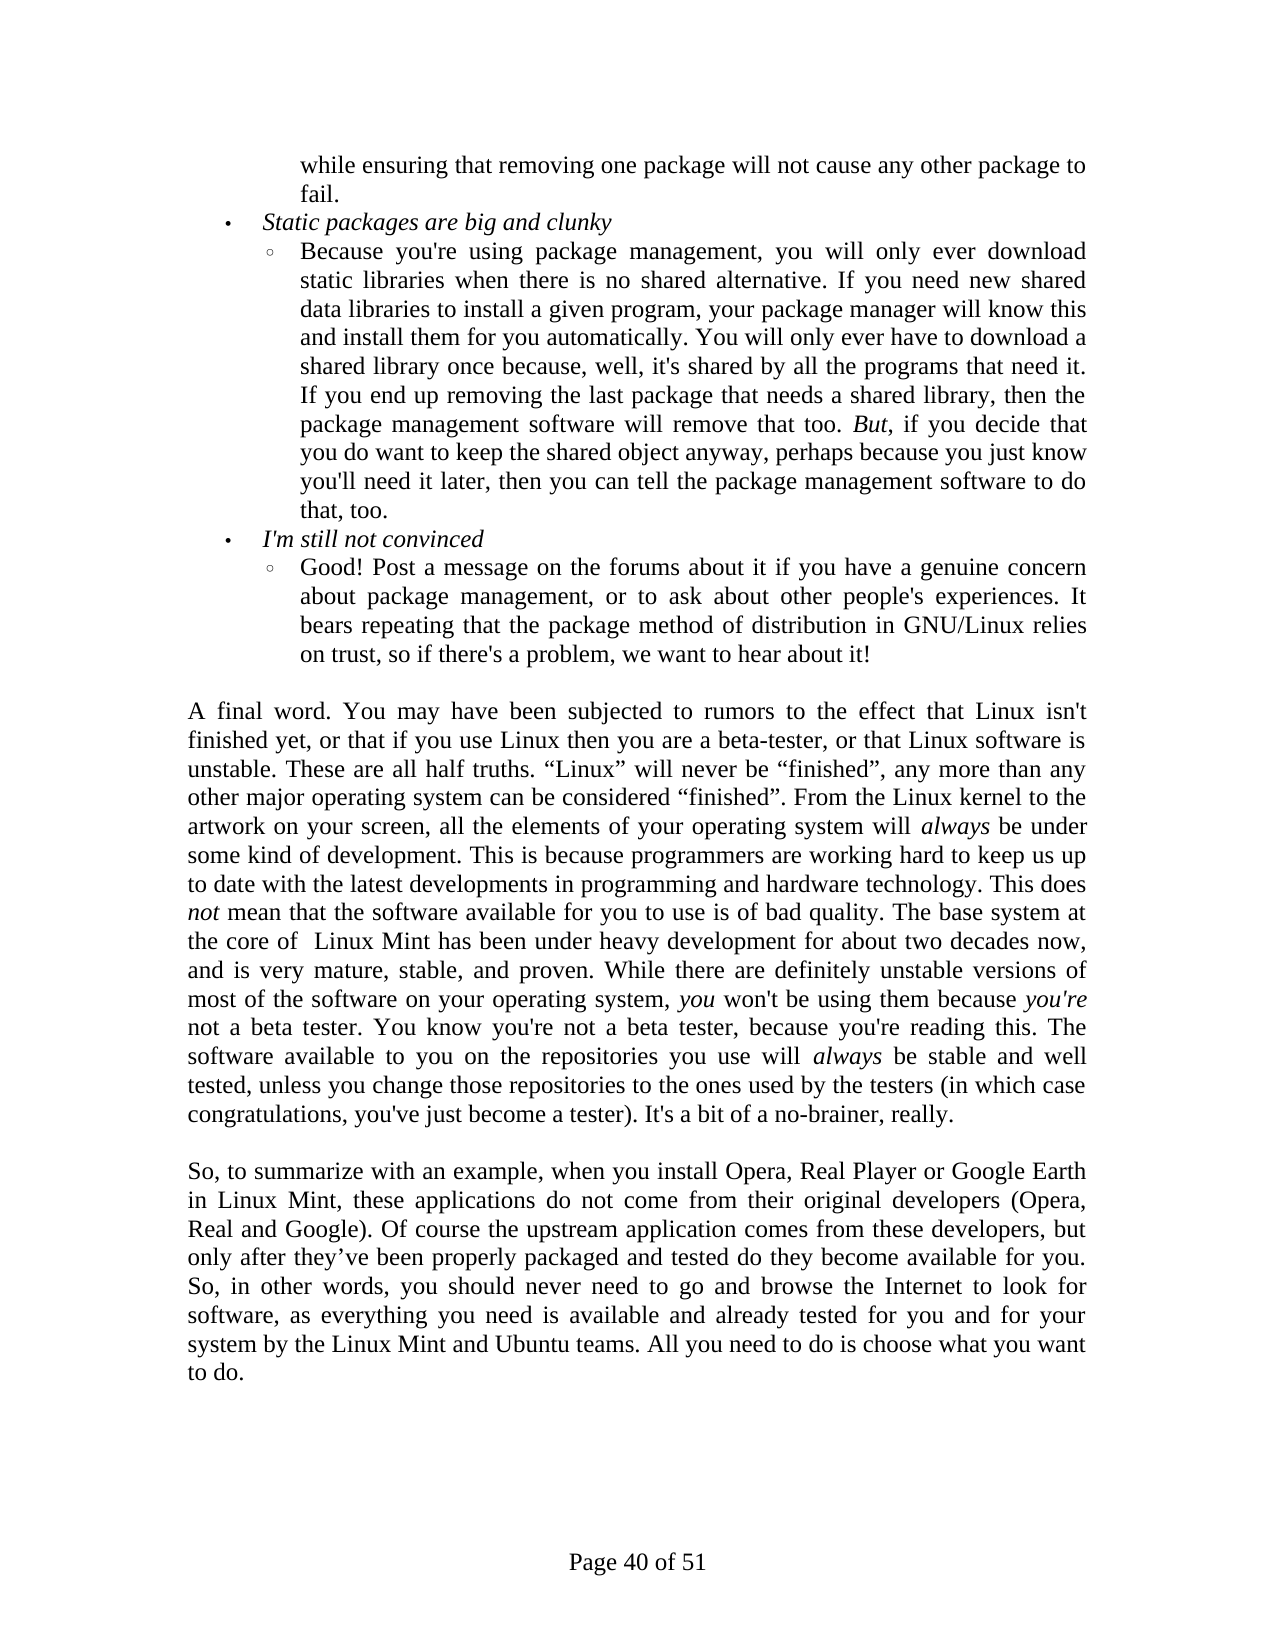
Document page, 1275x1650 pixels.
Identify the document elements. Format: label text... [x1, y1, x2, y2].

list Because you're using package management, you will only ever download static libraries when there is no shared alternative. If you need new shared data libraries to install a given program, your package manager will know this and install them for you automatically. You will only ever have to download a shared library once because, well, it's shared by all the programs that need it. If you end up removing the last package that needs a shared library, then the package management software will remove that too. But, if you decide that you do want to keep the shared object anyway, perhaps because you just know you'll need it later, then you can tell the package management software to do that, too. [262, 236, 1087, 524]
list I'm still not convinced [225, 524, 1087, 552]
list while ensuring that removing one package will not cause any other package to fail. [262, 150, 1087, 207]
text So, to summarize with an example, when you install Opera, Real Player or Google Earth in Linux Mint, these applications do not come from their original developers (Opera, Real and Google). Of course the upstream application comes from these developers, but only after they’ve been properly packaged and tested do they become available for you. So, in other words, you should never need to go and browse the Internet to look for software, as everything you need is available and already tested for you and for your system by the Linux Mint and Ubuntu teams. All you need to do is choose what you want to do. [187, 1156, 1087, 1386]
list Good! Post a message on the forums about it if you have a genuine concern about package management, or to ask about other people's experiences. It bears repeating that the package method of distribution in GNU/Linux relies on trust, so if there's a problem, we want to hear about it! [262, 552, 1087, 667]
list Static packages are big and clunky [225, 207, 1087, 236]
text A final word. You may have been subjected to rumors to the effect that Linux isn't finished yet, or that if you use Linux then you are a beta-tester, or that Linux software is unstable. These are all half truths. “Linux” will never be “finished”, any more than any other major operating system can be considered “finished”. From the Linux kernel to the artwork on your screen, all the elements of your operating system will always be under some kind of development. This is because programmers are working hard to keep us up to date with the latest developments in programming and hardware technology. This does not mean that the software available for you to use is of bad quality. The base system at the core of Linux Mint has been under heavy development for about two decades now, and is very mature, stable, and proven. While there are definitely unstable versions of most of the software on your operating system, you won't be using them because you're not a beta tester. You know you're not a beta tester, because you're reading this. The software available to you on the repositories you use will always be stable and well tested, unless you change those repositories to the ones used by the testers (in which case congratulations, you've just become a tester). It's a bit of a no-brainer, really. [187, 696, 1087, 1127]
